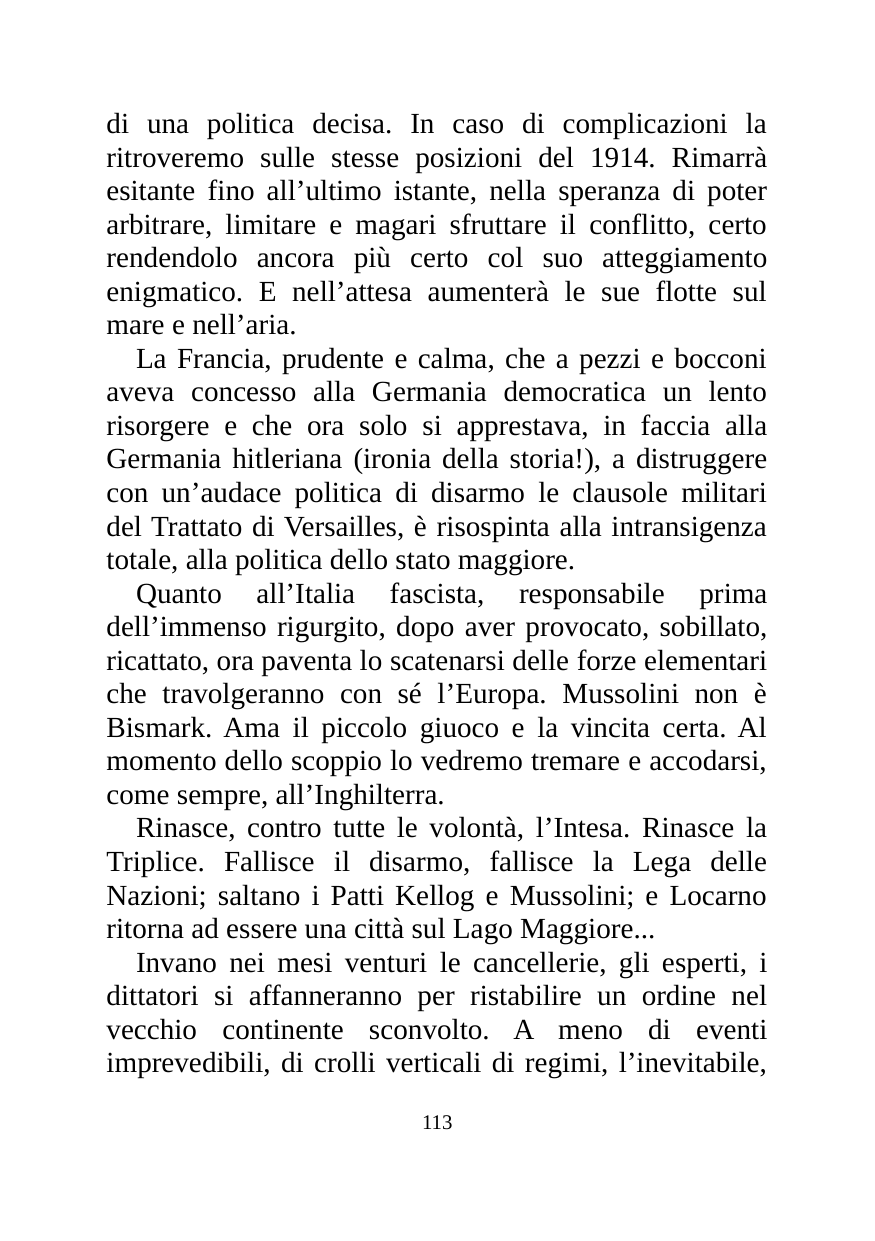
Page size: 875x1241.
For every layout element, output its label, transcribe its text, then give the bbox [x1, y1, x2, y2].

text Invano nei mesi venturi le cancellerie, gli esperti, i dittatori si affanneranno per ristabilire un ordine nel vecchio continente sconvolto. A meno di eventi imprevedibili, di crolli verticali di regimi, l’inevitabile, [106, 945, 768, 1079]
text Quanto all’Italia fascista, responsabile prima dell’immenso rigurgito, dopo aver provocato, sobillato, ricattato, ora paventa lo scatenarsi delle forze elementari che travolgeranno con sé l’Europa. Mussolini non è Bismark. Ama il piccolo giuoco e la vincita certa. Al momento dello scoppio lo vedremo tremare e accodarsi, come sempre, all’Inghilterra. [106, 576, 768, 811]
text Rinasce, contro tutte le volontà, l’Intesa. Rinasce la Triplice. Fallisce il disarmo, fallisce la Lega delle Nazioni; saltano i Patti Kellog e Mussolini; e Locarno ritorna ad essere una città sul Lago Maggiore... [106, 811, 768, 945]
text di una politica decisa. In caso di complicazioni la ritroveremo sulle stesse posizioni del 1914. Rimarrà esitante fino all’ultimo istante, nella speranza di poter arbitrare, limitare e magari sfruttare il conflitto, certo rendendolo ancora più certo col suo atteggiamento enigmatico. E nell’attesa aumenterà le sue flotte sul mare e nell’aria. [106, 106, 768, 341]
text La Francia, prudente e calma, che a pezzi e bocconi aveva concesso alla Germania democratica un lento risorgere e che ora solo si apprestava, in faccia alla Germania hitleriana (ironia della storia!), a distruggere con un’audace politica di disarmo le clausole militari del Trattato di Versailles, è risospinta alla intransigenza totale, alla politica dello stato maggiore. [106, 341, 768, 576]
